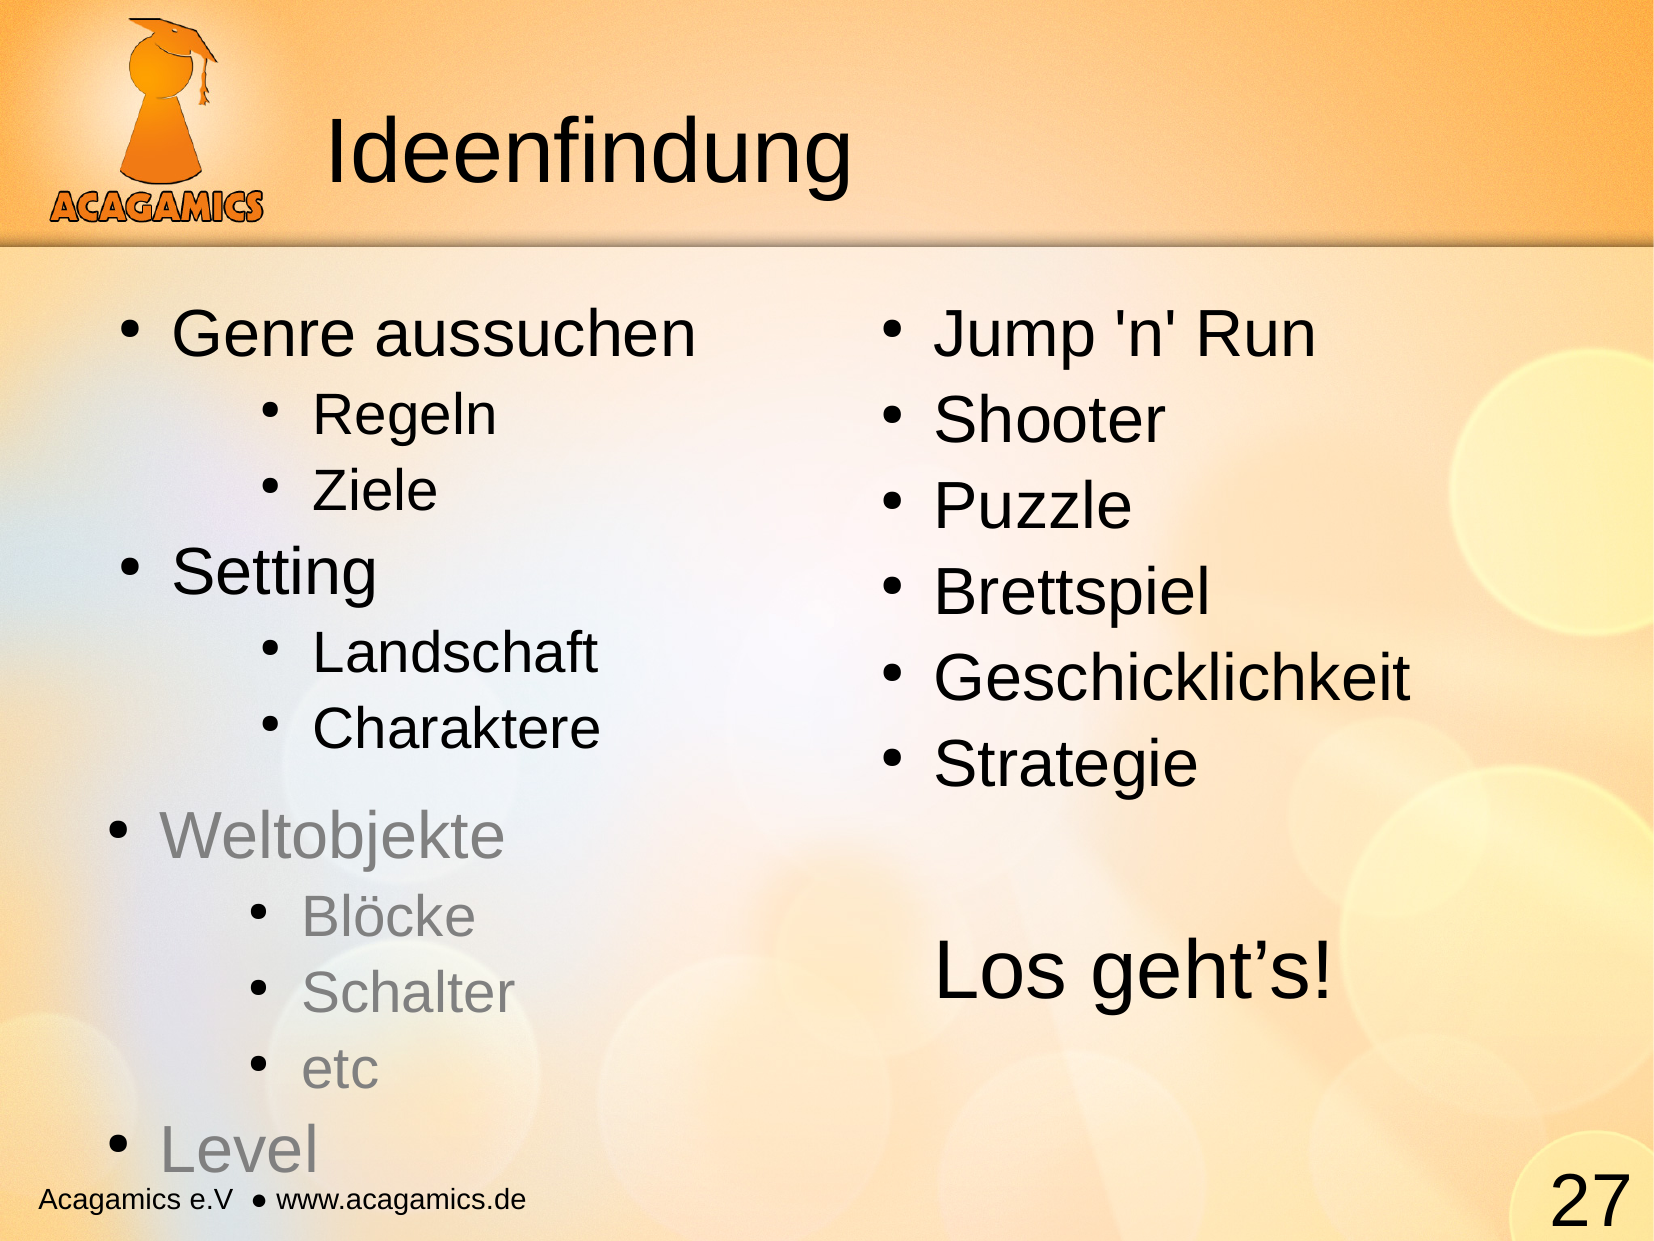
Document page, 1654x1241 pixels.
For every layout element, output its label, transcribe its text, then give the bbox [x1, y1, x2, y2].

picture [61, 1195, 71, 1207]
list Los geht’s! [845, 915, 1572, 1109]
text_box [1517, 1151, 1654, 1241]
list Jump 'n' Run Shooter Puzzle Brettspiel Geschicklichkeit Strategie [845, 290, 1572, 886]
title Ideenfindung [324, 76, 1571, 216]
picture [0, 0, 1654, 1241]
list Genre aussuchen Regeln Ziele Setting Landschaft Charaktere [82, 290, 809, 836]
list Weltobjekte Blöcke Schalter etc Level [71, 791, 798, 1241]
